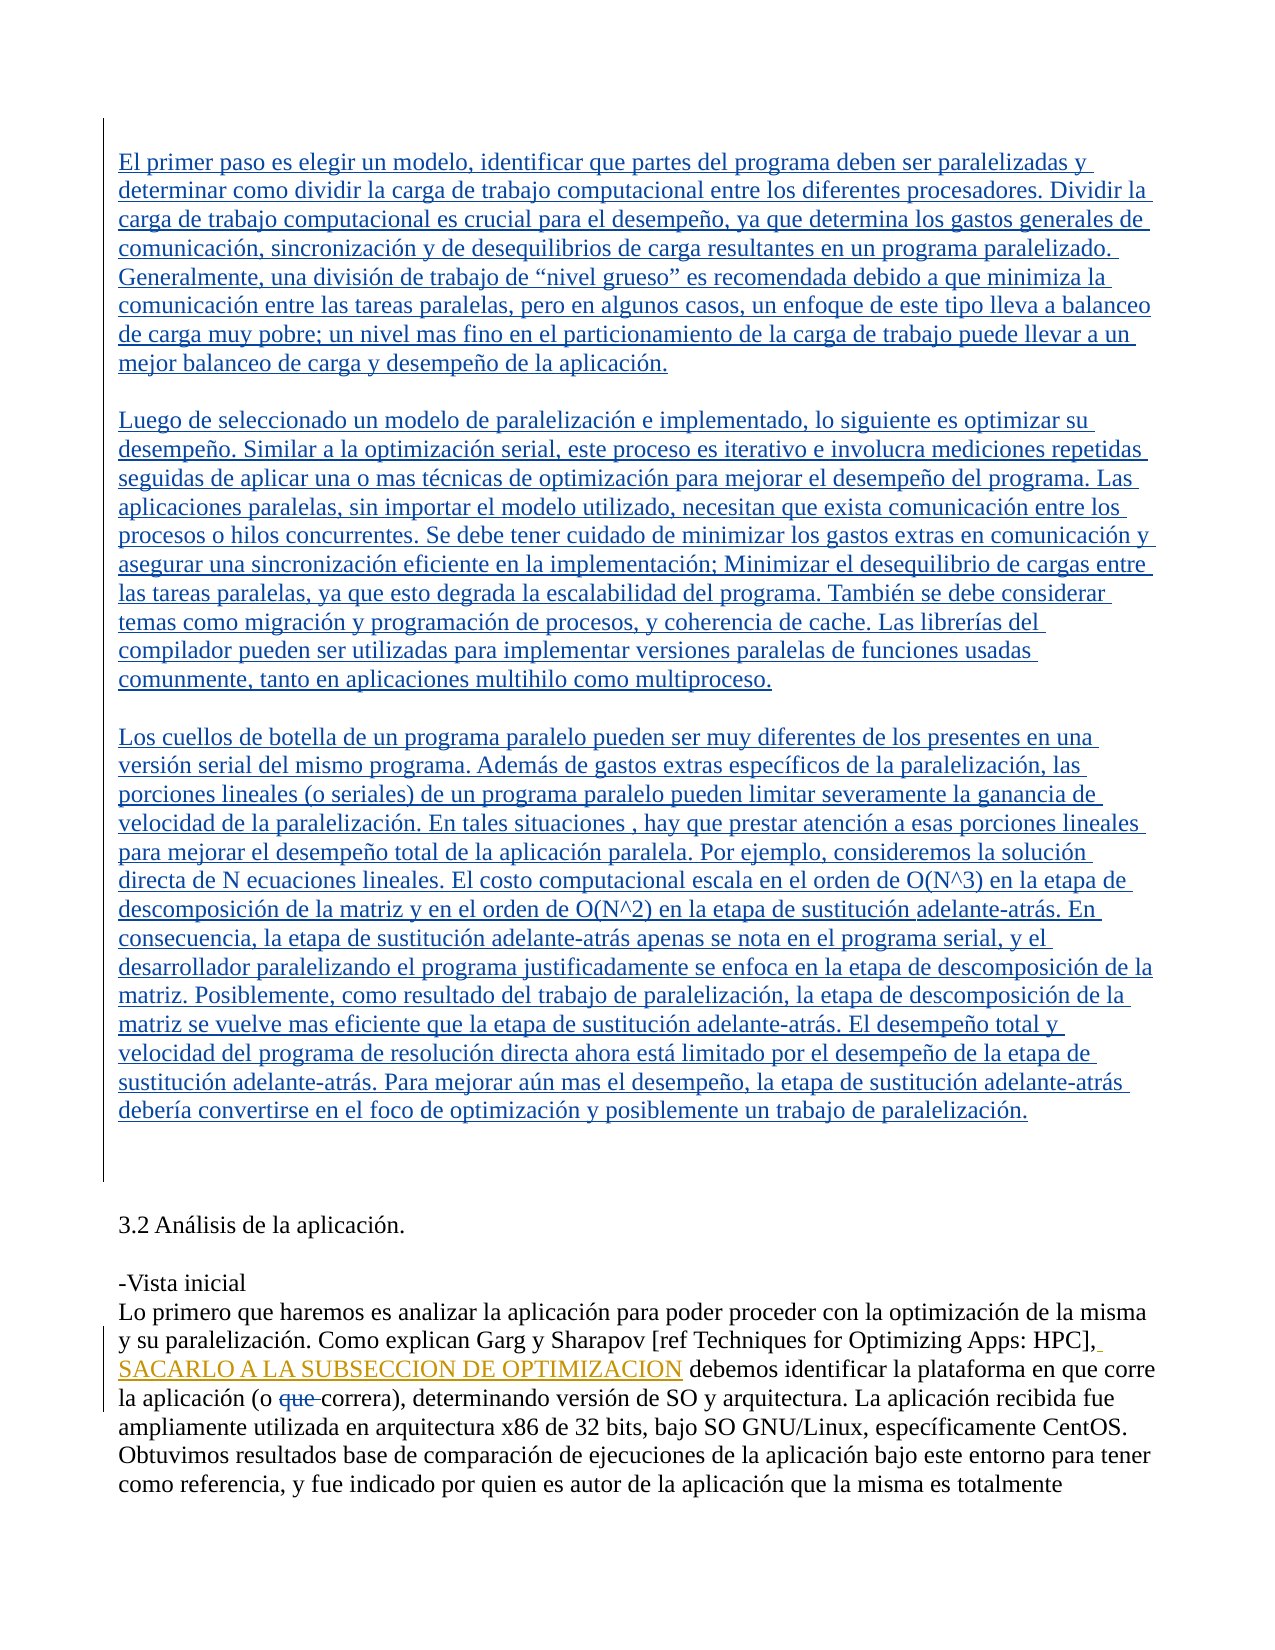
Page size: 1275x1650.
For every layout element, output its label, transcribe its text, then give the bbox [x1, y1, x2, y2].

text Lo primero que haremos es analizar la aplicación para poder proceder con la optimización de la misma y su paralelización. Como explican Garg y Sharapov [ref Techniques for Optimizing Apps: HPC], SACARLO A LA SUBSECCION DE OPTIMIZACION debemos identificar la plataforma en que corre la aplicación (o correra), determinando versión de SO y arquitectura. La aplicación recibida fue ampliamente utilizada en arquitectura x86 de 32 bits, bajo SO GNU/Linux, específicamente CentOS. Obtuvimos resultados base de comparación de ejecuciones de la aplicación bajo este entorno para tener como referencia, y fue indicado por quien es autor de la aplicación que la misma es totalmente [118, 1297, 1157, 1498]
text -Vista inicial [118, 1268, 1157, 1297]
text El primer paso es elegir un modelo, identificar que partes del programa deben ser paralelizadas y determinar como dividir la carga de trabajo computacional entre los diferentes procesadores. Dividir la carga de trabajo computacional es crucial para el desempeño, ya que determina los gastos generales de comunicación, sincronización y de desequilibrios de carga resultantes en un programa paralelizado. Generalmente, una división de trabajo de “nivel grueso” es recomendada debido a que minimiza la comunicación entre las tareas paralelas, pero en algunos casos, un enfoque de este tipo lleva a balanceo de carga muy pobre; un nivel mas fino en el particionamiento de la carga de trabajo puede llevar a un mejor balanceo de carga y desempeño de la aplicación. [118, 147, 1157, 377]
text Luego de seleccionado un modelo de paralelización e implementado, lo siguiente es optimizar su desempeño. Similar a la optimización serial, este proceso es iterativo e involucra mediciones repetidas seguidas de aplicar una o mas técnicas de optimización para mejorar el desempeño del programa. Las aplicaciones paralelas, sin importar el modelo utilizado, necesitan que exista comunicación entre los procesos o hilos concurrentes. Se debe tener cuidado de minimizar los gastos extras en comunicación y asegurar una sincronización eficiente en la implementación; Minimizar el desequilibrio de cargas entre las tareas paralelas, ya que esto degrada la escalabilidad del programa. También se debe considerar temas como migración y programación de procesos, y coherencia de cache. Las librerías del compilador pueden ser utilizadas para implementar versiones paralelas de funciones usadas comunmente, tanto en aplicaciones multihilo como multiproceso. [118, 406, 1157, 693]
text Los cuellos de botella de un programa paralelo pueden ser muy diferentes de los presentes en una versión serial del mismo programa. Además de gastos extras específicos de la paralelización, las porciones lineales (o seriales) de un programa paralelo pueden limitar severamente la ganancia de velocidad de la paralelización. En tales situaciones , hay que prestar atención a esas porciones lineales para mejorar el desempeño total de la aplicación paralela. Por ejemplo, consideremos la solución directa de N ecuaciones lineales. El costo computacional escala en el orden de O(N^3) en la etapa de descomposición de la matriz y en el orden de O(N^2) en la etapa de sustitución adelante-atrás. En consecuencia, la etapa de sustitución adelante-atrás apenas se nota en el programa serial, y el desarrollador paralelizando el programa justificadamente se enfoca en la etapa de descomposición de la matriz. Posiblemente, como resultado del trabajo de paralelización, la etapa de descomposición de la matriz se vuelve mas eficiente que la etapa de sustitución adelante-atrás. El desempeño total y velocidad del programa de resolución directa ahora está limitado por el desempeño de la etapa de sustitución adelante-atrás. Para mejorar aún mas el desempeño, la etapa de sustitución adelante-atrás debería convertirse en el foco de optimización y posiblemente un trabajo de paralelización. [118, 722, 1157, 1124]
text 3.2 Análisis de la aplicación. [118, 1211, 1157, 1239]
